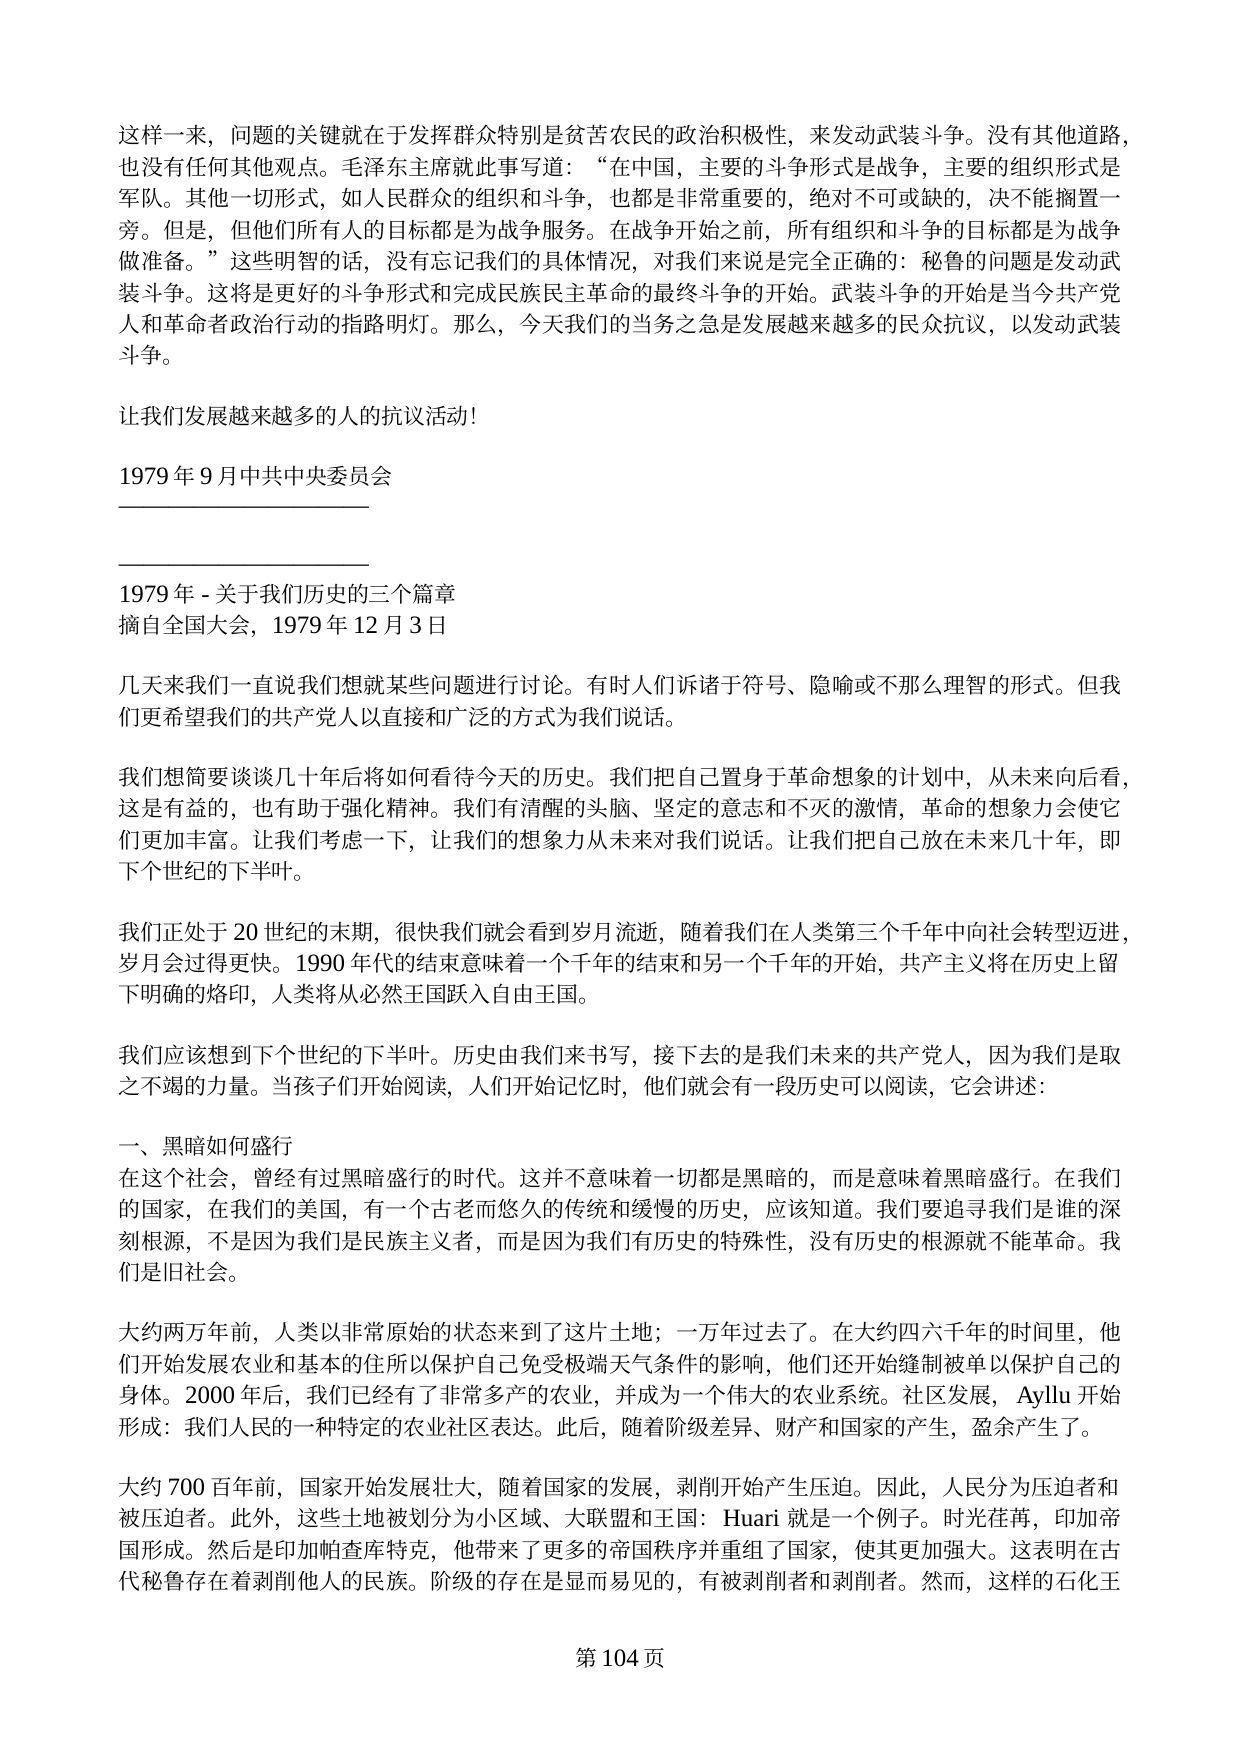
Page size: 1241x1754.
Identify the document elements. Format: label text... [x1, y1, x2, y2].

text 我们想简要谈谈几十年后将如何看待今天的历史。我们把自己置身于革命想象的计划中，从未来向后看，这是有益的，也有助于强化精神。我们有清醒的头脑、坚定的意志和不灭的激情，革命的想象力会使它们更加丰富。让我们考虑一下，让我们的想象力从未来对我们说话。让我们把自己放在未来几十年，即下个世纪的下半叶。 [118, 760, 1122, 886]
text 大约700百年前，国家开始发展壮大，随着国家的发展，剥削开始产生压迫。因此，人民分为压迫者和被压迫者。此外，这些土地被划分为小区域、大联盟和王国：Huari 就是一个例子。时光荏苒，印加帝国形成。然后是印加帕查库特克，他带来了更多的帝国秩序并重组了国家，使其更加强大。这表明在古代秘鲁存在着剥削他人的民族。阶级的存在是显而易见的，有被剥削者和剥削者。然而，这样的石化王 [118, 1470, 1122, 1596]
text 我们应该想到下个世纪的下半叶。历史由我们来书写，接下去的是我们未来的共产党人，因为我们是取之不竭的力量。当孩子们开始阅读，人们开始记忆时，他们就会有一段历史可以阅读，它会讲述： [118, 1038, 1122, 1101]
text —————————— [118, 491, 1122, 519]
text 1979年 - 关于我们历史的三个篇章 [118, 577, 1122, 608]
text 几天来我们一直说我们想就某些问题进行讨论。有时人们诉诸于符号、隐喻或不那么理智的形式。但我们更希望我们的共产党人以直接和广泛的方式为我们说话。 [118, 668, 1122, 731]
text 在这个社会，曾经有过黑暗盛行的时代。这并不意味着一切都是黑暗的，而是意味着黑暗盛行。在我们的国家，在我们的美国，有一个古老而悠久的传统和缓慢的历史，应该知道。我们要追寻我们是谁的深刻根源，不是因为我们是民族主义者，而是因为我们有历史的特殊性，没有历史的根源就不能革命。我们是旧社会。 [118, 1161, 1122, 1287]
text —————————— [118, 548, 1122, 577]
text 一、黑暗如何盛行 [118, 1129, 1122, 1161]
text 让我们发展越来越多的人的抗议活动！ [118, 399, 1122, 430]
text 大约两万年前，人类以非常原始的状态来到了这片土地；一万年过去了。在大约四六千年的时间里，他们开始发展农业和基本的住所以保护自己免受极端天气条件的影响，他们还开始缝制被单以保护自己的身体。2000年后，我们已经有了非常多产的农业，并成为一个伟大的农业系统。社区发展，Ayllu 开始形成：我们人民的一种特定的农业社区表达。此后，随着阶级差异、财产和国家的产生，盈余产生了。 [118, 1316, 1122, 1441]
text 摘自全国大会，1979年12月3日 [118, 608, 1122, 640]
text 1979年9月中共中央委员会 [118, 459, 1122, 491]
text 我们正处于20世纪的末期，很快我们就会看到岁月流逝，随着我们在人类第三个千年中向社会转型迈进，岁月会过得更快。1990年代的结束意味着一个千年的结束和另一个千年的开始，共产主义将在历史上留下明确的烙印，人类将从必然王国跃入自由王国。 [118, 915, 1122, 1009]
text 这样一来，问题的关键就在于发挥群众特别是贫苦农民的政治积极性，来发动武装斗争。没有其他道路，也没有任何其他观点。毛泽东主席就此事写道：“在中国，主要的斗争形式是战争，主要的组织形式是军队。其他一切形式，如人民群众的组织和斗争，也都是非常重要的，绝对不可或缺的，决不能搁置一旁。但是，但他们所有人的目标都是为战争服务。在战争开始之前，所有组织和斗争的目标都是为战争做准备。”这些明智的话，没有忘记我们的具体情况，对我们来说是完全正确的：秘鲁的问题是发动武装斗争。这将是更好的斗争形式和完成民族民主革命的最终斗争的开始。武装斗争的开始是当今共产党人和革命者政治行动的指路明灯。那么，今天我们的当务之急是发展越来越多的民众抗议，以发动武装斗争。 [118, 118, 1122, 370]
